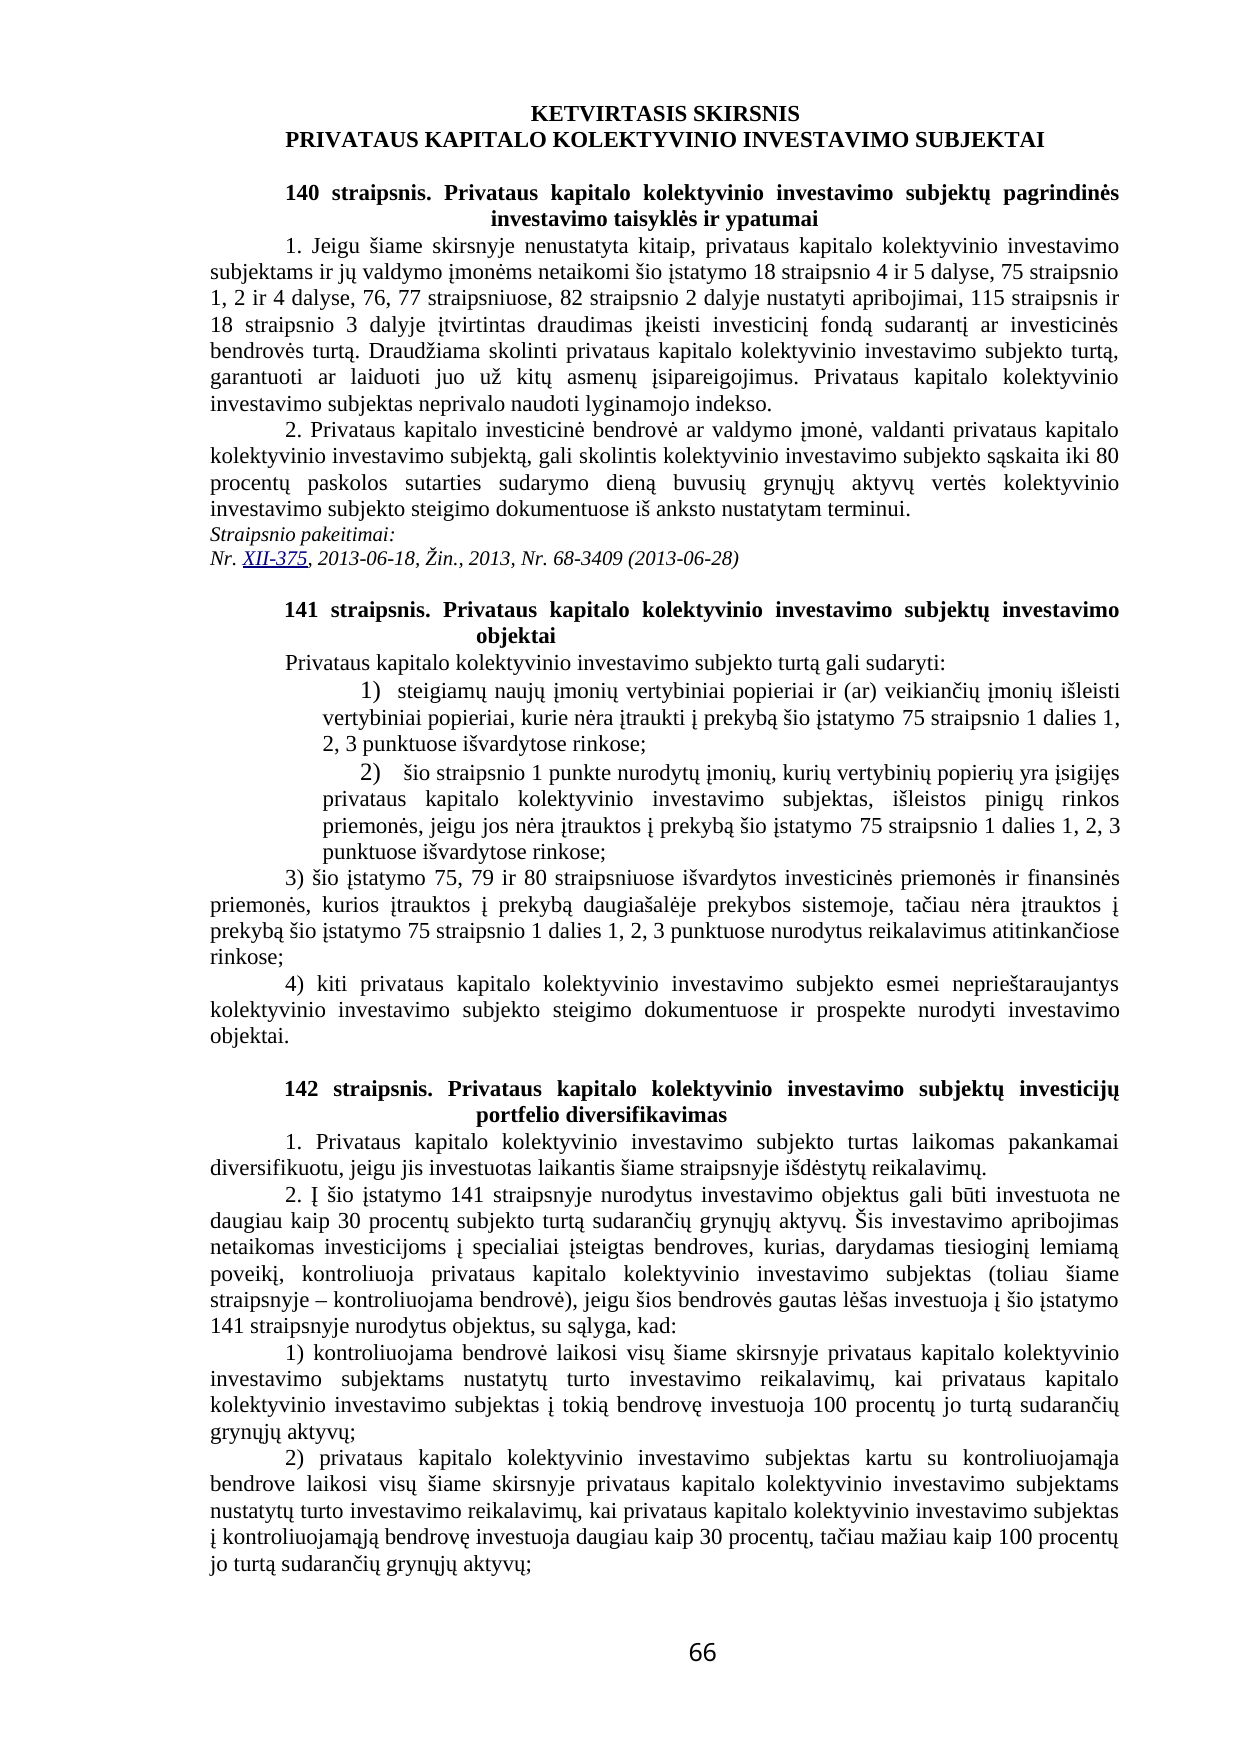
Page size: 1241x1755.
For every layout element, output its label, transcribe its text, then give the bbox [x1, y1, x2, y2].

list šio straipsnio 1 punkte nurodytų įmonių, kurių vertybinių popierių yra įsigijęs privataus kapitalo kolektyvinio investavimo subjektas, išleistos pinigų rinkos priemonės, jeigu jos nėra įtrauktos į prekybą šio įstatymo 75 straipsnio 1 dalies 1, 2, 3 punktuose išvardytose rinkose; [285, 757, 1120, 864]
text 141 straipsnis. Privataus kapitalo kolektyvinio investavimo subjektų investavimo objektai [284, 596, 1120, 649]
text Straipsnio pakeitimai: [210, 522, 1120, 546]
text 4) kiti privataus kapitalo kolektyvinio investavimo subjekto esmei neprieštaraujantys kolektyvinio investavimo subjekto steigimo dokumentuose ir prospekte nurodyti investavimo objektai. [210, 970, 1120, 1049]
text 3) šio įstatymo 75, 79 ir 80 straipsniuose išvardytos investicinės priemonės ir finansinės priemonės, kurios įtrauktos į prekybą daugiašalėje prekybos sistemoje, tačiau nėra įtrauktos į prekybą šio įstatymo 75 straipsnio 1 dalies 1, 2, 3 punktuose nurodytus reikalavimus atitinkančiose rinkose; [210, 864, 1120, 970]
text ketvirtasis SKIRSNIS [210, 100, 1120, 126]
text 2. Į šio įstatymo 141 straipsnyje nurodytus investavimo objektus gali būti investuota ne daugiau kaip 30 procentų subjekto turtą sudarančių grynųjų aktyvų. Šis investavimo apribojimas netaikomas investicijoms į specialiai įsteigtas bendroves, kurias, darydamas tiesioginį lemiamą poveikį, kontroliuoja privataus kapitalo kolektyvinio investavimo subjektas (toliau šiame straipsnyje – kontroliuojama bendrovė), jeigu šios bendrovės gautas lėšas investuoja į šio įstatymo 141 straipsnyje nurodytus objektus, su sąlyga, kad: [210, 1181, 1120, 1339]
text PRIVATAUS KAPITALO Kolektyvinio investavimo subjektai [210, 126, 1120, 153]
text Nr. XII-375, 2013-06-18, Žin., 2013, Nr. 68-3409 (2013-06-28) [210, 546, 1120, 570]
list steigiamų naujų įmonių vertybiniai popieriai ir (ar) veikiančių įmonių išleisti vertybiniai popieriai, kurie nėra įtraukti į prekybą šio įstatymo 75 straipsnio 1 dalies 1, 2, 3 punktuose išvardytose rinkose; [285, 675, 1120, 757]
text Privataus kapitalo kolektyvinio investavimo subjekto turtą gali sudaryti: [210, 649, 1120, 675]
text 2. Privataus kapitalo investicinė bendrovė ar valdymo įmonė, valdanti privataus kapitalo kolektyvinio investavimo subjektą, gali skolintis kolektyvinio investavimo subjekto sąskaita iki 80 procentų paskolos sutarties sudarymo dieną buvusių grynųjų aktyvų vertės kolektyvinio investavimo subjekto steigimo dokumentuose iš anksto nustatytam terminui. [210, 416, 1120, 522]
text 1) kontroliuojama bendrovė laikosi visų šiame skirsnyje privataus kapitalo kolektyvinio investavimo subjektams nustatytų turto investavimo reikalavimų, kai privataus kapitalo kolektyvinio investavimo subjektas į tokią bendrovę investuoja 100 procentų jo turtą sudarančių grynųjų aktyvų; [210, 1339, 1120, 1444]
text 140 straipsnis. Privataus kapitalo kolektyvinio investavimo subjektų pagrindinės investavimo taisyklės ir ypatumai [285, 179, 1120, 232]
text 1. Privataus kapitalo kolektyvinio investavimo subjekto turtas laikomas pakankamai diversifikuotu, jeigu jis investuotas laikantis šiame straipsnyje išdėstytų reikalavimų. [210, 1128, 1120, 1181]
text 2) privataus kapitalo kolektyvinio investavimo subjektas kartu su kontroliuojamąja bendrove laikosi visų šiame skirsnyje privataus kapitalo kolektyvinio investavimo subjektams nustatytų turto investavimo reikalavimų, kai privataus kapitalo kolektyvinio investavimo subjektas į kontroliuojamąją bendrovę investuoja daugiau kaip 30 procentų, tačiau mažiau kaip 100 procentų jo turtą sudarančių grynųjų aktyvų; [210, 1444, 1120, 1576]
text 1. Jeigu šiame skirsnyje nenustatyta kitaip, privataus kapitalo kolektyvinio investavimo subjektams ir jų valdymo įmonėms netaikomi šio įstatymo 18 straipsnio 4 ir 5 dalyse, 75 straipsnio 1, 2 ir 4 dalyse, 76, 77 straipsniuose, 82 straipsnio 2 dalyje nustatyti apribojimai, 115 straipsnis ir 18 straipsnio 3 dalyje įtvirtintas draudimas įkeisti investicinį fondą sudarantį ar investicinės bendrovės turtą. Draudžiama skolinti privataus kapitalo kolektyvinio investavimo subjekto turtą, garantuoti ar laiduoti juo už kitų asmenų įsipareigojimus. Privataus kapitalo kolektyvinio investavimo subjektas neprivalo naudoti lyginamojo indekso. [210, 232, 1120, 416]
text 142 straipsnis. Privataus kapitalo kolektyvinio investavimo subjektų investicijų portfelio diversifikavimas [284, 1075, 1120, 1128]
